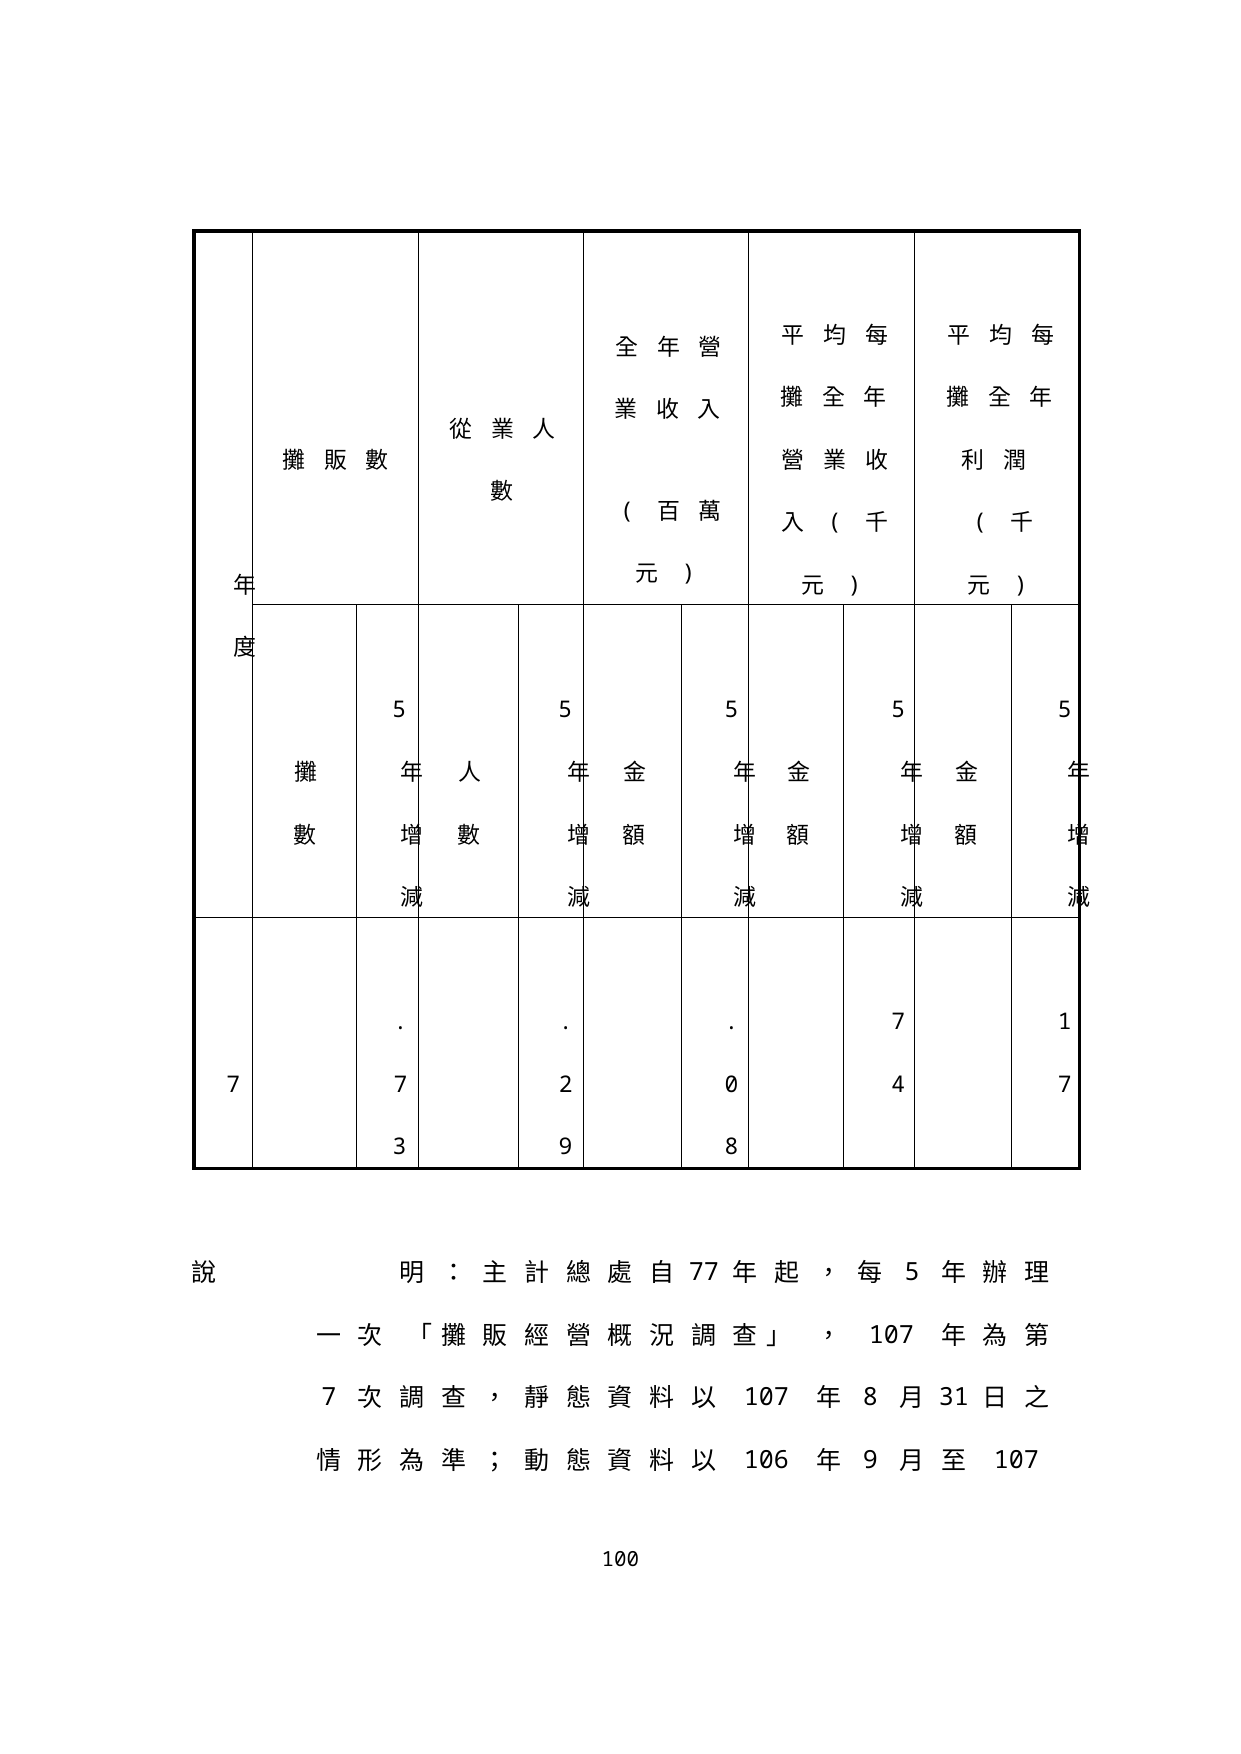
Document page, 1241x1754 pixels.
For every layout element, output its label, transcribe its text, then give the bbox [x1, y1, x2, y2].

table_cell 5年 增減 [357, 605, 418, 917]
table_cell 5年 增減 [1012, 605, 1078, 917]
table_cell 5年 增減 [682, 605, 748, 917]
table_cell [419, 918, 518, 1167]
table_cell .73 [357, 918, 418, 1167]
table_cell [915, 918, 1011, 1167]
table_cell 74 [844, 918, 914, 1167]
table_header 攤販數 [253, 233, 418, 604]
table_cell 金額 [915, 605, 1011, 917]
table_cell 17 [1012, 918, 1078, 1167]
table_header 平均每攤全年 營業收入(千元) [749, 233, 914, 604]
table_cell 金額 [584, 605, 681, 917]
table_cell 7 [196, 918, 252, 1167]
table_cell .08 [682, 918, 748, 1167]
table_cell [584, 918, 681, 1167]
table_header 平均每攤全年 利潤(千元) [915, 233, 1078, 604]
table_header 全年營業收入 (百萬元) [584, 233, 748, 604]
table_cell 5年 增減 [519, 605, 583, 917]
table_cell [749, 918, 843, 1167]
table_cell .29 [519, 918, 583, 1167]
table_cell [253, 918, 356, 1167]
table_header 從業人數 [419, 233, 583, 604]
table_cell 攤數 [253, 605, 356, 917]
table_cell 5年 增減 [844, 605, 914, 917]
text 說 明：主計總處自77年起，每5年辦理一次「攤販經營概況調查」，107年為第7次調查，靜態資料以107年8月31日之情形為準；動態資料以106年9月至107 [183, 1229, 1058, 1479]
table_header 年度 [196, 233, 252, 917]
table_cell 人數 [419, 605, 518, 917]
table_cell 金額 [749, 605, 843, 917]
